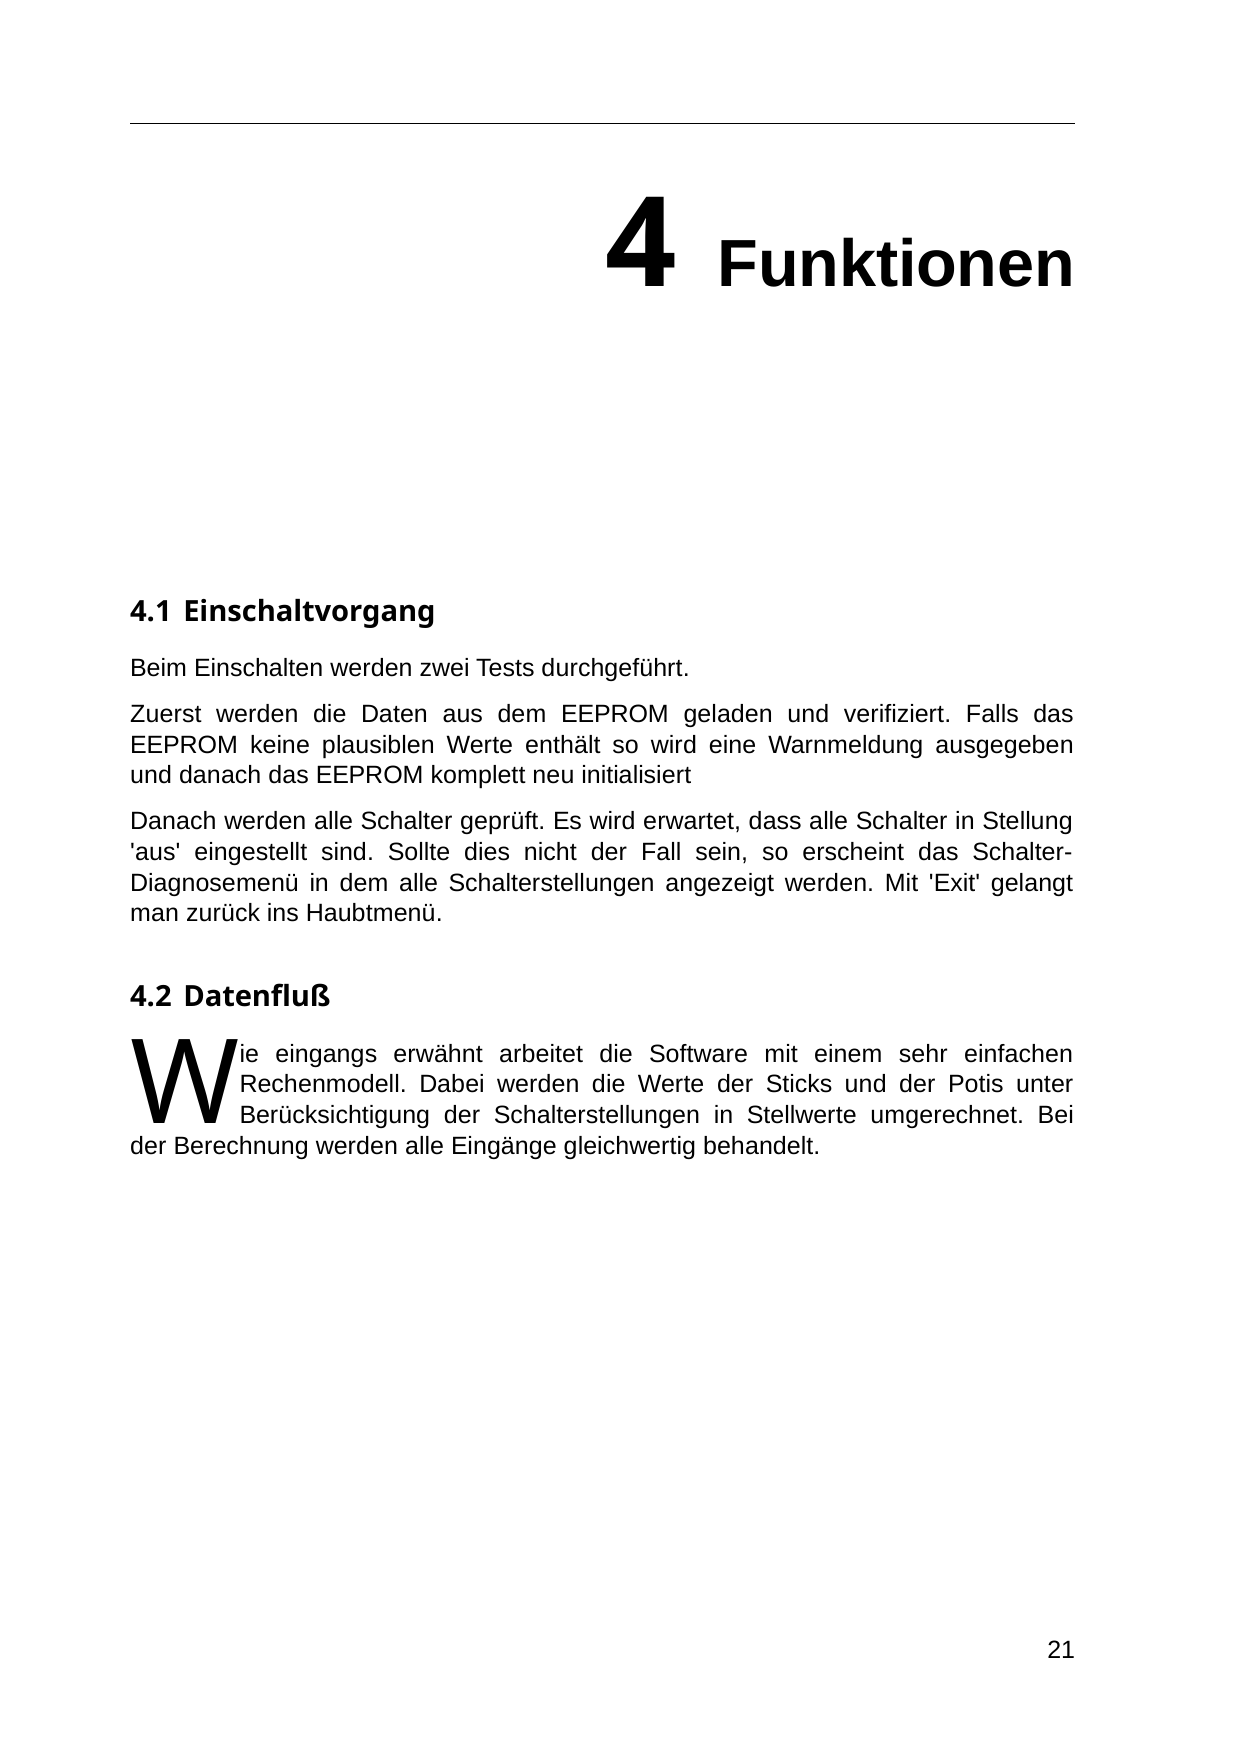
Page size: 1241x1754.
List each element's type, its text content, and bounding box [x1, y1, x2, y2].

subtitle Datenfluß [130, 976, 1075, 1015]
text Wie eingangs erwähnt arbeitet die Software mit einem sehr einfachen Rechenmodell. Dabei werden die Werte der Sticks und der Potis unter Berücksichtigung der Schalterstellungen in Stellwerte umgerechnet. Bei der Berechnung werden alle Eingänge gleichwertig behandelt. [130, 1039, 1075, 1160]
subtitle Einschaltvorgang [130, 591, 1075, 630]
text Danach werden alle Schalter geprüft. Es wird erwartet, dass alle Schalter in Stellung 'aus' eingestellt sind. Sollte dies nicht der Fall sein, so erscheint das Schalter-Diagnosemenü in dem alle Schalterstellungen angezeigt werden. Mit 'Exit' gelangt man zurück ins Haubtmenü. [130, 807, 1075, 927]
text Beim Einschalten werden zwei Tests durchgeführt. [130, 654, 1075, 682]
text Zuerst werden die Daten aus dem EEPROM geladen und verifiziert. Falls das EEPROM keine plausiblen Werte enthält so wird eine Warnmeldung ausgegeben und danach das EEPROM komplett neu initialisiert [130, 700, 1075, 789]
subtitle Funktionen [189, 152, 1075, 322]
